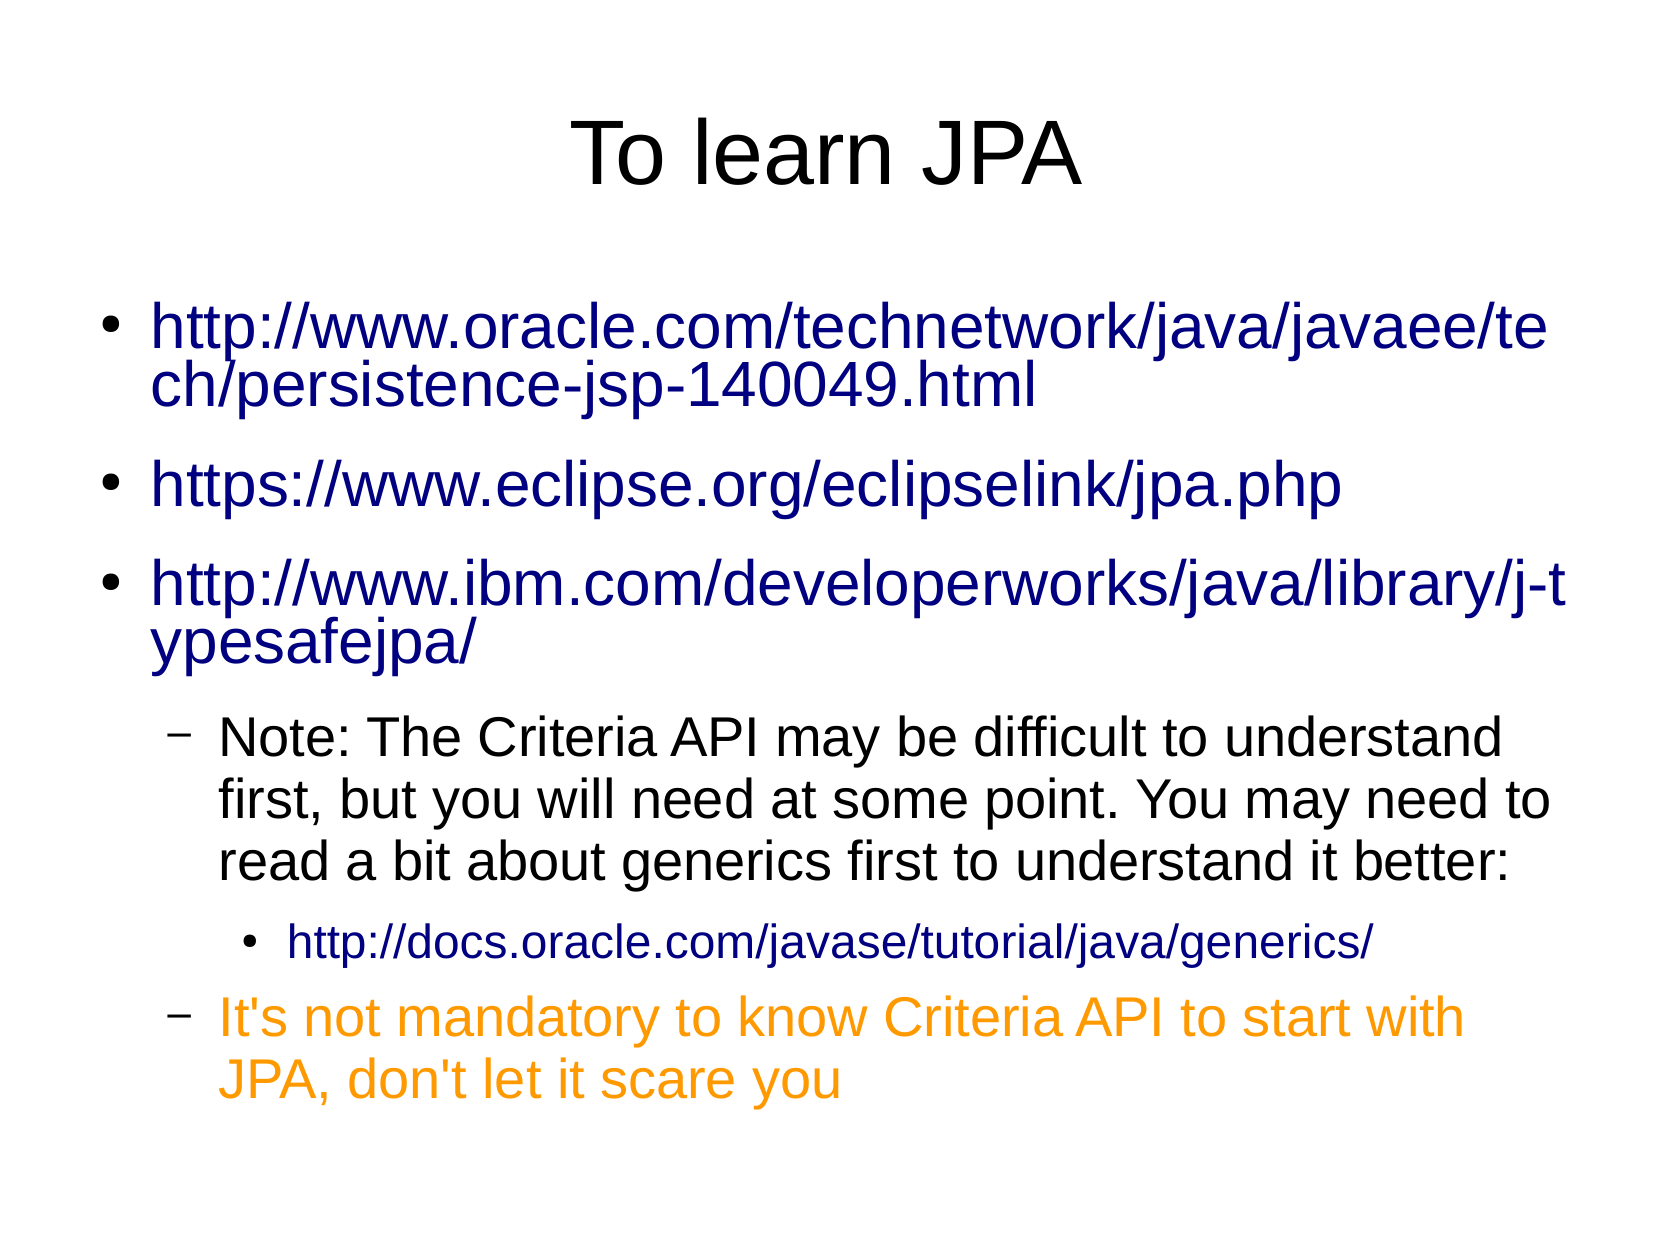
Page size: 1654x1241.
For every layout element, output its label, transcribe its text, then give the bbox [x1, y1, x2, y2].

title To learn JPA [82, 49, 1571, 257]
list http://www.oracle.com/technetwork/java/javaee/tech/persistence-jsp-140049.html https://www.eclipse.org/eclipselink/jpa.php http://www.ibm.com/developerworks/java/library/j-typesafejpa/ Note: The Criteria API may be difficult to understand first, but you will need at some point. You may need to read a bit about generics first to understand it better: http://docs.oracle.com/javase/tutorial/java/generics/ It's not mandatory to know Criteria API to start with JPA, don't let it scare you [82, 290, 1571, 1010]
